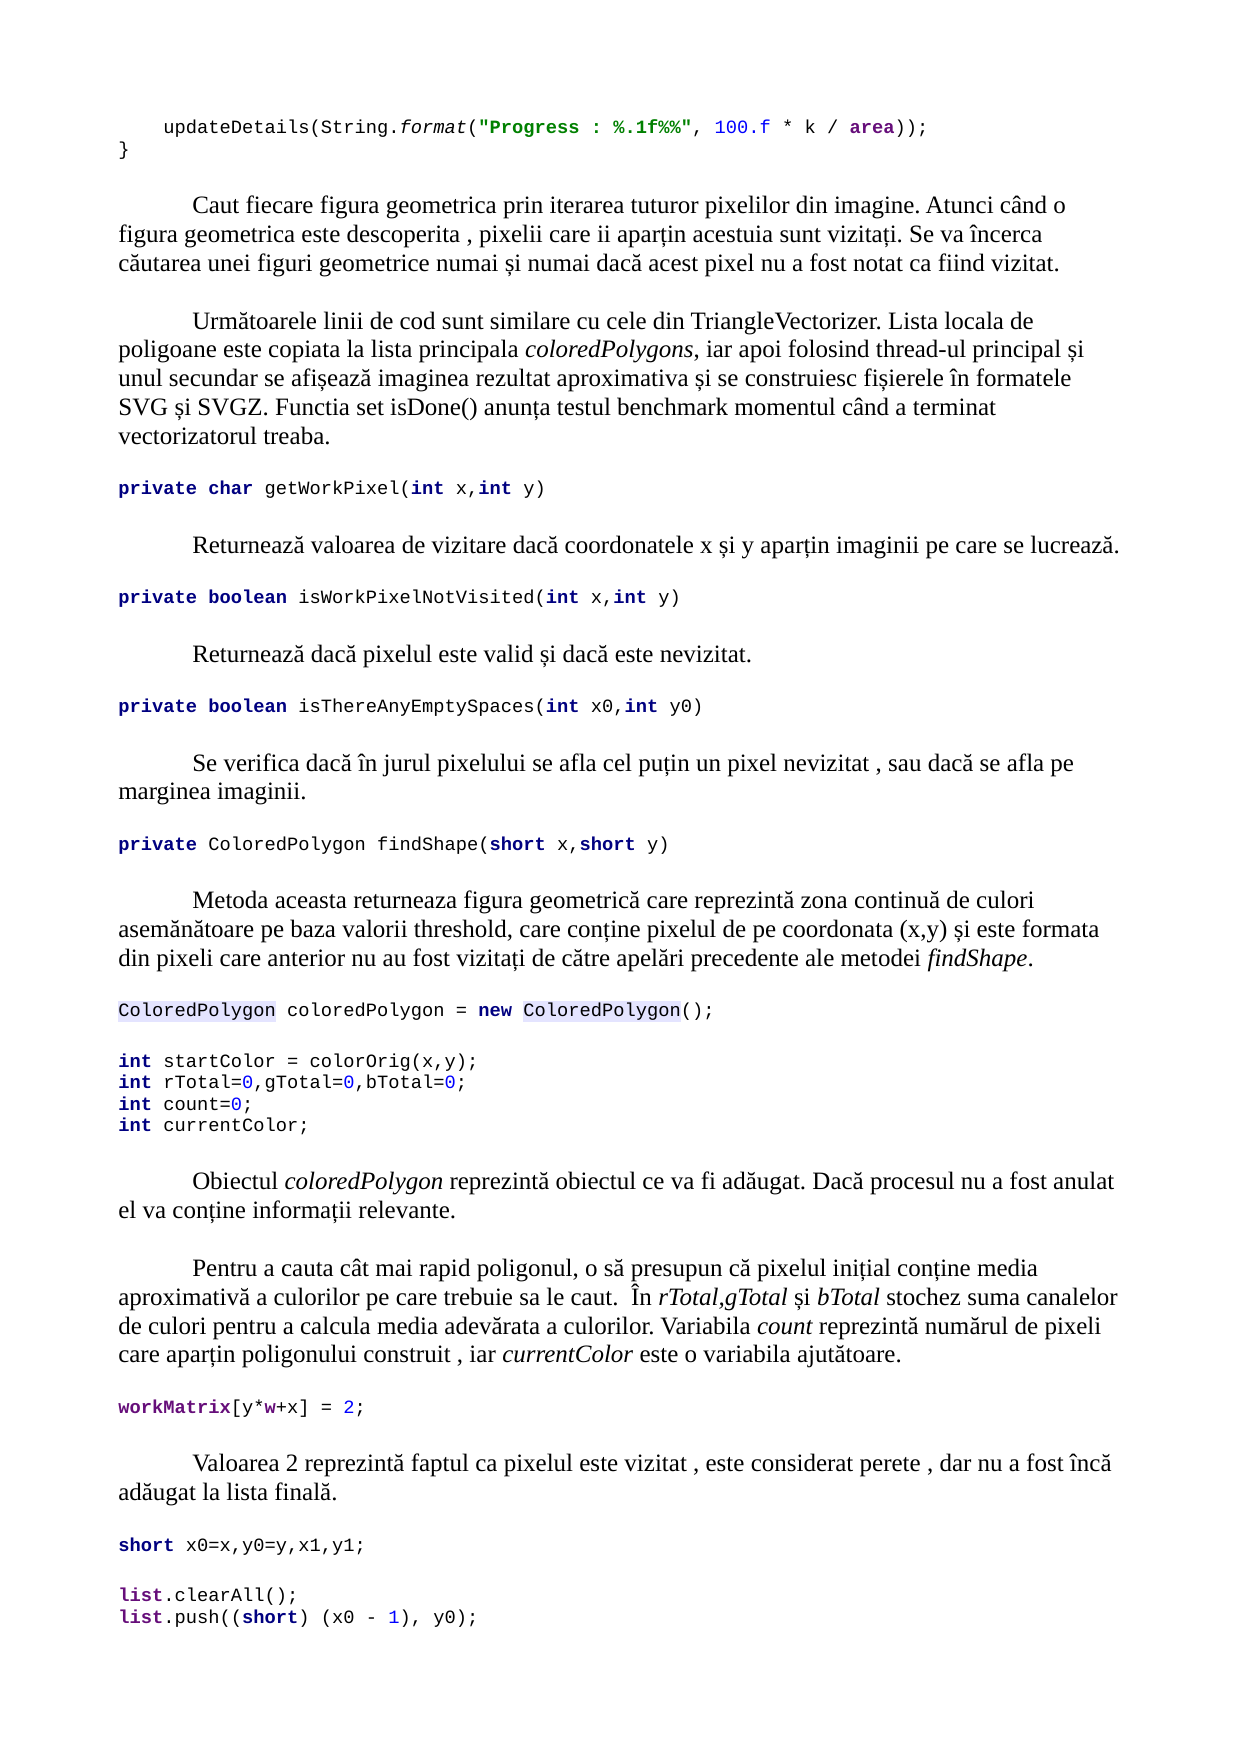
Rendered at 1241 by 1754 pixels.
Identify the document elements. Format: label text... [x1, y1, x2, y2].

text private char getWorkPixel(int x,int y) [118, 479, 1122, 500]
text Returnează valoarea de vizitare dacă coordonatele x și y aparțin imaginii pe care se lucrează. [118, 530, 1122, 558]
text private boolean isWorkPixelNotVisited(int x,int y) [118, 588, 1122, 609]
text Caut fiecare figura geometrica prin iterarea tuturor pixelilor din imagine. Atunci când o figura geometrica este descoperita , pixelii care ii aparțin acestuia sunt vizitați. Se va încerca căutarea unei figuri geometrice numai și numai dacă acest pixel nu a fost notat ca fiind vizitat. [118, 190, 1122, 276]
text int currentColor; [118, 1116, 1122, 1137]
text updateDetails(String.format("Progress : %.1f%%", 100.f * k / area)); [118, 118, 1122, 139]
text Pentru a cauta cât mai rapid poligonul, o să presupun că pixelul inițial conține media aproximativă a culorilor pe care trebuie sa le caut. În rTotal,gTotal și bTotal stochez suma canalelor de culori pentru a calcula media adevărata a culorilor. Variabila count reprezintă numărul de pixeli care aparțin poligonului construit , iar currentColor este o variabila ajutătoare. [118, 1253, 1122, 1368]
text int rTotal=0,gTotal=0,bTotal=0; [118, 1073, 1122, 1094]
text list.push((short) (x0 - 1), y0); [118, 1607, 1122, 1629]
text workMatrix[y*w+x] = 2; [118, 1398, 1122, 1419]
text short x0=x,y0=y,x1,y1; [118, 1536, 1122, 1557]
text private boolean isThereAnyEmptySpaces(int x0,int y0) [118, 697, 1122, 718]
text Returnează dacă pixelul este valid și dacă este nevizitat. [118, 639, 1122, 667]
text list.clearAll(); [118, 1586, 1122, 1607]
text Metoda aceasta returneaza figura geometrică care reprezintă zona continuă de culori asemănătoare pe baza valorii threshold, care conține pixelul de pe coordonata (x,y) și este formata din pixeli care anterior nu au fost vizitați de către apelări precedente ale metodei findShape. [118, 885, 1122, 972]
text int startColor = colorOrig(x,y); [118, 1052, 1122, 1073]
text int count=0; [118, 1094, 1122, 1116]
text Valoarea 2 reprezintă faptul ca pixelul este vizitat , este considerat perete , dar nu a fost încă adăugat la lista finală. [118, 1448, 1122, 1506]
text ColoredPolygon coloredPolygon = new ColoredPolygon(); [118, 1001, 1122, 1022]
text Următoarele linii de cod sunt similare cu cele din TriangleVectorizer. Lista locala de poligoane este copiata la lista principala coloredPolygons, iar apoi folosind thread-ul principal și unul secundar se afișează imaginea rezultat aproximativa și se construiesc fișierele în formatele SVG și SVGZ. Functia set isDone() anunța testul benchmark momentul când a terminat vectorizatorul treaba. [118, 306, 1122, 449]
text Obiectul coloredPolygon reprezintă obiectul ce va fi adăugat. Dacă procesul nu a fost anulat el va conține informații relevante. [118, 1166, 1122, 1224]
text private ColoredPolygon findShape(short x,short y) [118, 835, 1122, 856]
text } [118, 139, 1122, 161]
text Se verifica dacă în jurul pixelului se afla cel puțin un pixel nevizitat , sau dacă se afla pe marginea imaginii. [118, 748, 1122, 805]
